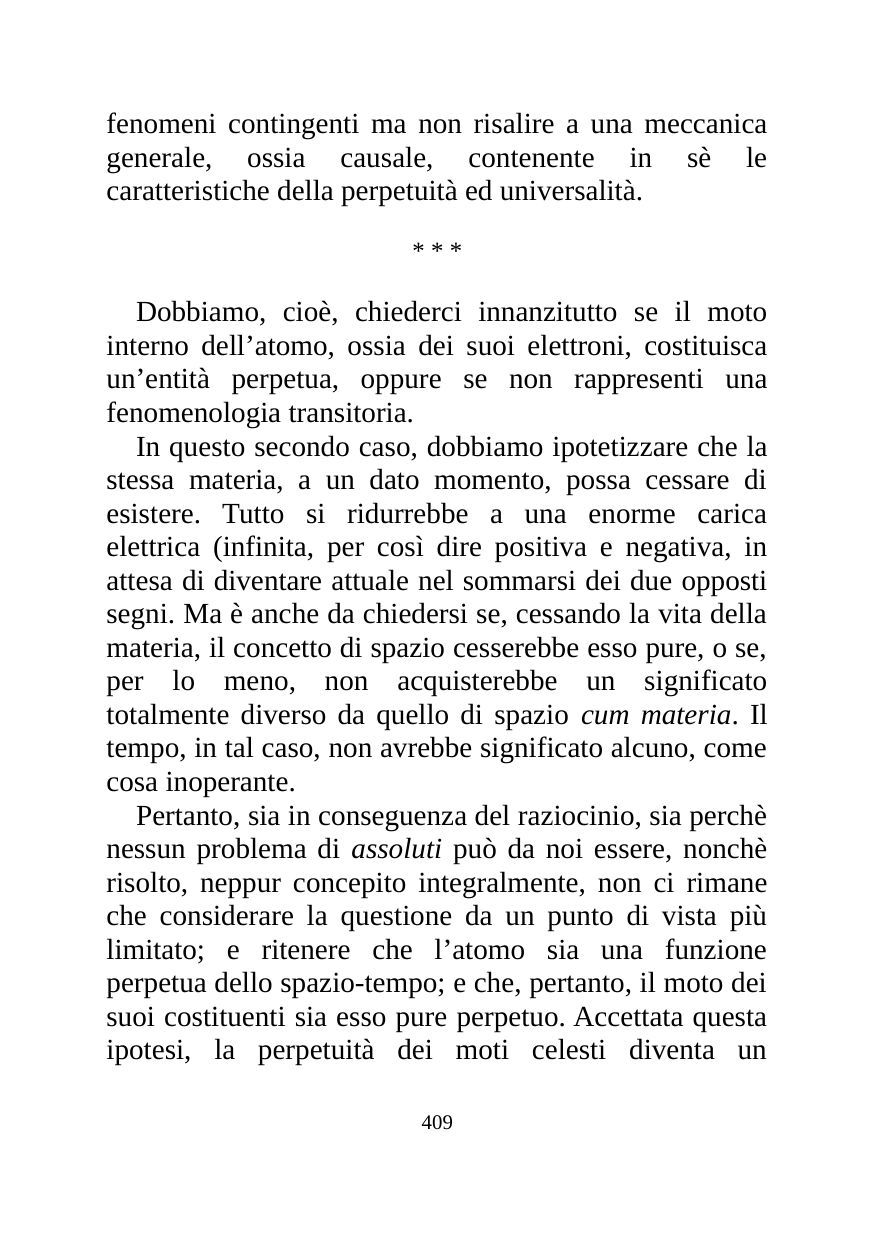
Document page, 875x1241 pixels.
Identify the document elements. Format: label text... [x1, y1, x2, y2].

text * * * [106, 236, 768, 265]
text Dobbiamo, cioè, chiederci innanzitutto se il moto interno dell’atomo, ossia dei suoi elettroni, costituisca un’entità perpetua, oppure se non rappresenti una fenomenologia transitoria. [106, 294, 768, 429]
text In questo secondo caso, dobbiamo ipotetizzare che la stessa materia, a un dato momento, possa cessare di esistere. Tutto si ridurrebbe a una enorme carica elettrica (infinita, per così dire positiva e negativa, in attesa di diventare attuale nel sommarsi dei due opposti segni. Ma è anche da chiedersi se, cessando la vita della materia, il concetto di spazio cesserebbe esso pure, o se, per lo meno, non acquisterebbe un significato totalmente diverso da quello di spazio cum materia. Il tempo, in tal caso, non avrebbe significato alcuno, come cosa inoperante. [106, 429, 768, 798]
text fenomeni contingenti ma non risalire a una meccanica generale, ossia causale, contenente in sè le caratteristiche della perpetuità ed universalità. [106, 106, 768, 207]
text Pertanto, sia in conseguenza del raziocinio, sia perchè nessun problema di assoluti può da noi essere, nonchè risolto, neppur concepito integralmente, non ci rimane che considerare la questione da un punto di vista più limitato; e ritenere che l’atomo sia una funzione perpetua dello spazio-tempo; e che, pertanto, il moto dei suoi costituenti sia esso pure perpetuo. Accettata questa ipotesi, la perpetuità dei moti celesti diventa un [106, 798, 768, 1066]
